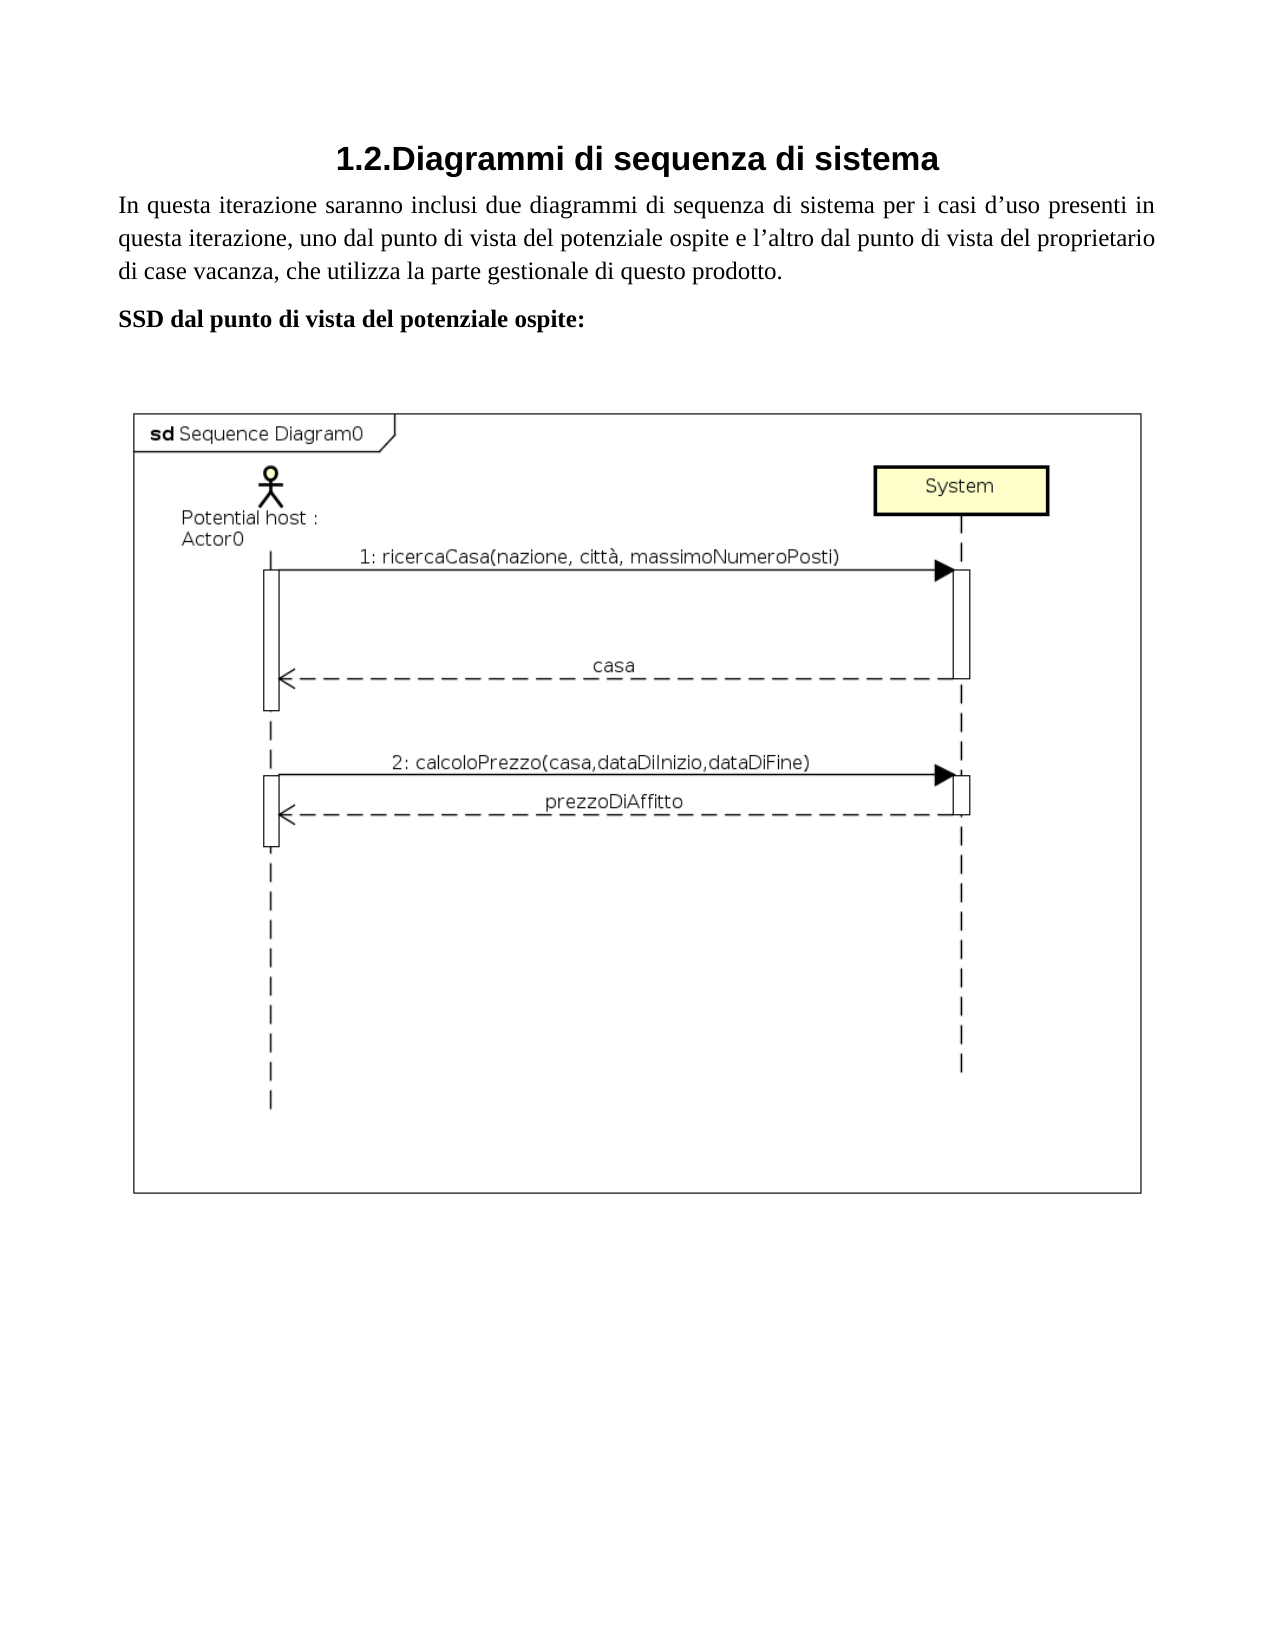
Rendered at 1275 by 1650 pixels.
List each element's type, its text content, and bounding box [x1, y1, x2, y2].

subtitle 1.2.Diagrammi di sequenza di sistema [118, 139, 1157, 178]
text SSD dal punto di vista del potenziale ospite: [118, 304, 1157, 332]
picture [118, 398, 1157, 1208]
text In questa iterazione saranno inclusi due diagrammi di sequenza di sistema per i casi d’uso presenti in questa iterazione, uno dal punto di vista del potenziale ospite e l’altro dal punto di vista del proprietario di case vacanza, che utilizza la parte gestionale di questo prodotto. [118, 190, 1157, 285]
